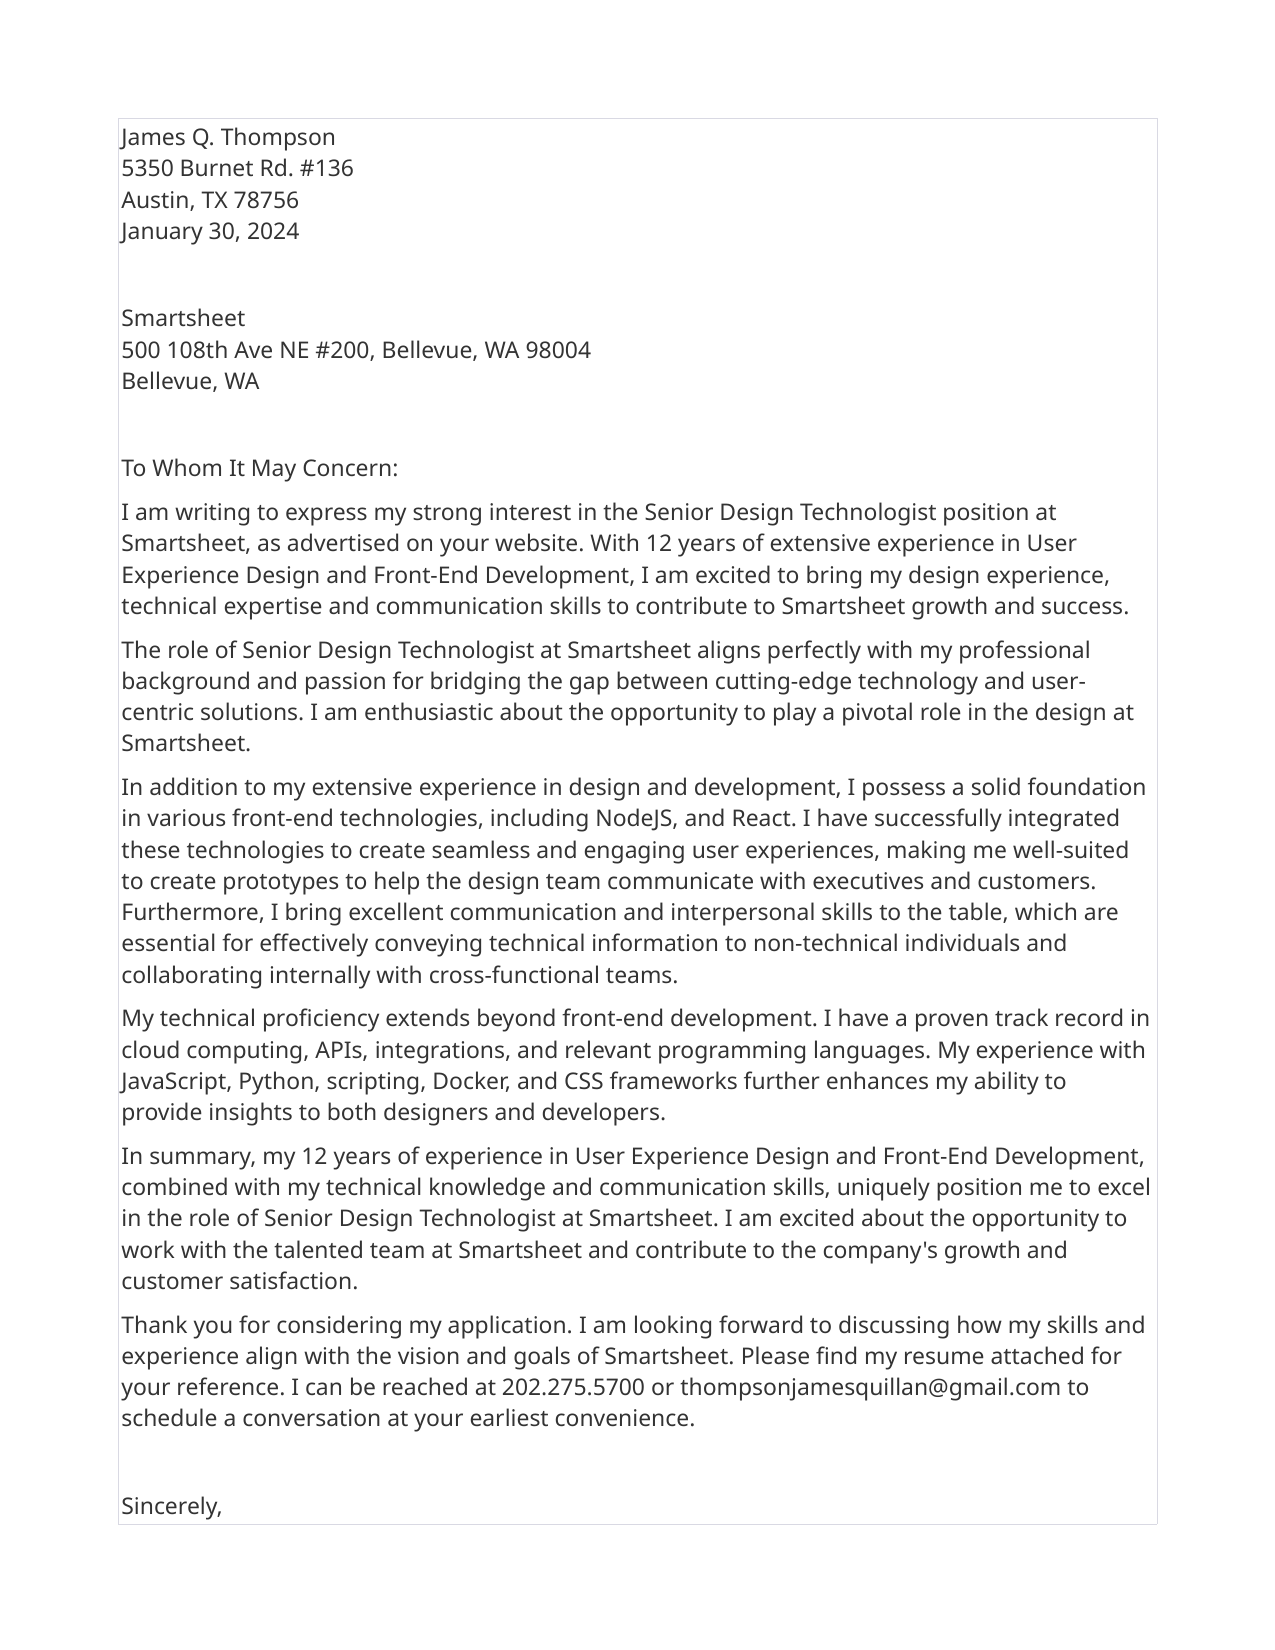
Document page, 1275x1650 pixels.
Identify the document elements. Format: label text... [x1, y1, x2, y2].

text To Whom It May Concern: [119, 449, 1157, 484]
text Smartsheet 500 108th Ave NE #200, Bellevue, WA 98004 Bellevue, WA [119, 299, 1157, 396]
text In addition to my extensive experience in design and development, I possess a solid foundation in various front-end technologies, including NodeJS, and React. I have successfully integrated these technologies to create seamless and engaging user experiences, making me well-suited to create prototypes to help the design team communicate with executives and customers. Furthermore, I bring excellent communication and interpersonal skills to the table, which are essential for effectively conveying technical information to non-technical individuals and collaborating internally with cross-functional teams. [119, 768, 1157, 990]
text Sincerely, [119, 1487, 1157, 1524]
text My technical proficiency extends beyond front-end development. I have a proven track record in cloud computing, APIs, integrations, and relevant programming languages. My experience with JavaScript, Python, scripting, Docker, and CSS frameworks further enhances my ability to provide insights to both designers and developers. [119, 999, 1157, 1127]
text I am writing to express my strong interest in the Senior Design Technologist position at Smartsheet, as advertised on your website. With 12 years of extensive experience in User Experience Design and Front-End Development, I am excited to bring my design experience, technical expertise and communication skills to contribute to Smartsheet growth and success. [119, 493, 1157, 621]
text In summary, my 12 years of experience in User Experience Design and Front-End Development, combined with my technical knowledge and communication skills, uniquely position me to excel in the role of Senior Design Technologist at Smartsheet. I am excited about the opportunity to work with the talented team at Smartsheet and contribute to the company's growth and customer satisfaction. [119, 1137, 1157, 1296]
text The role of Senior Design Technologist at Smartsheet aligns perfectly with my professional background and passion for bridging the gap between cutting-edge technology and user-centric solutions. I am enthusiastic about the opportunity to play a pivotal role in the design at Smartsheet. [119, 631, 1157, 759]
text James Q. Thompson 5350 Burnet Rd. #136 Austin, TX 78756 January 30, 2024 [119, 119, 1157, 246]
text Thank you for considering my application. I am looking forward to discussing how my skills and experience align with the vision and goals of Smartsheet. Please find my resume attached for your reference. I can be reached at 202.275.5700 or thompsonjamesquillan@gmail.com to schedule a conversation at your earliest convenience. [119, 1306, 1157, 1434]
